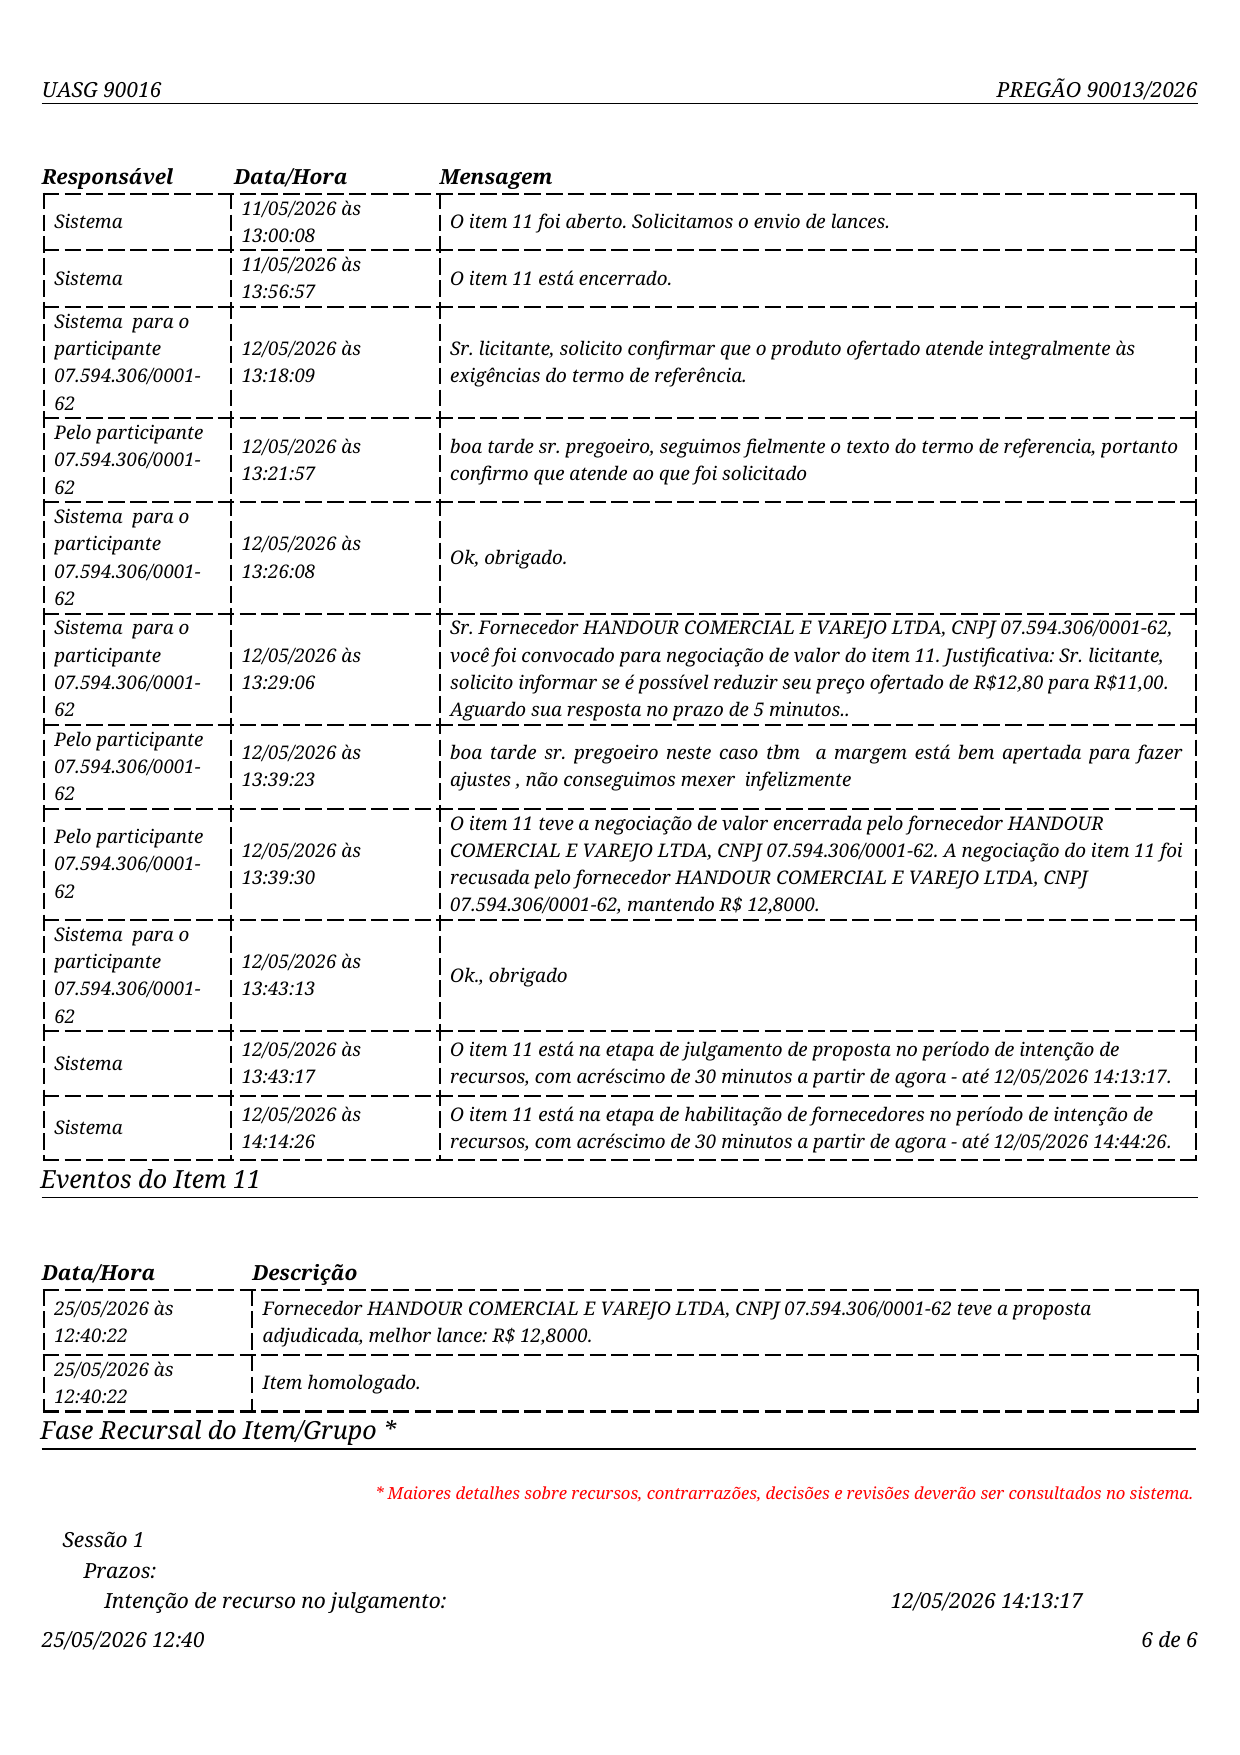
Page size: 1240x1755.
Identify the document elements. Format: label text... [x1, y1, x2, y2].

table_cell Sistema para o participante 07.594.306/0001-62 [44, 306, 231, 417]
text Eventos do Item 11 [40, 1161, 1200, 1196]
table_cell Sistema [44, 249, 231, 306]
text Fase Recursal do Item/Grupo * [40, 1412, 1200, 1447]
table_cell 12/05/2026 às 13:43:17 [231, 1030, 439, 1095]
table_cell Pelo participante 07.594.306/0001-62 [44, 724, 231, 808]
table_cell 12/05/2026 às 13:43:13 [231, 919, 439, 1030]
text Data/Hora Descrição [42, 1258, 1200, 1287]
table_header Sessão 1 Prazos: [63, 1525, 518, 1586]
table_header Sistema [44, 193, 231, 249]
table_cell boa tarde sr. pregoeiro, seguimos fielmente o texto do termo de referencia, portanto confirmo que atende ao que foi solicitado [440, 417, 1196, 501]
table_cell 12/05/2026 às 13:39:30 [231, 808, 439, 919]
table_header Fornecedor HANDOUR COMERCIAL E VAREJO LTDA, CNPJ 07.594.306/0001-62 teve a proposta adjudicada, melhor lance: R$ 12,8000. [252, 1289, 1198, 1354]
table_cell O item 11 está na etapa de julgamento de proposta no período de intenção de recursos, com acréscimo de 30 minutos a partir de agora - até 12/05/2026 14:13:17. [440, 1030, 1196, 1095]
table_cell 12/05/2026 às 13:29:06 [231, 613, 439, 724]
table_cell Sistema para o participante 07.594.306/0001-62 [44, 919, 231, 1030]
table_cell boa tarde sr. pregoeiro neste caso tbm a margem está bem apertada para fazer ajustes , não conseguimos mexer infelizmente [440, 724, 1196, 808]
table_cell 12/05/2026 às 13:39:23 [231, 724, 439, 808]
table_cell Item homologado. [252, 1354, 1198, 1410]
table_cell Intenção de recurso no julgamento: [63, 1586, 518, 1616]
text * Maiores detalhes sobre recursos, contrarrazões, decisões e revisões deverão ser consultados no sistema. [42, 1481, 1196, 1504]
table_cell 12/05/2026 às 13:21:57 [231, 417, 439, 501]
table_header 25/05/2026 às 12:40:22 [44, 1289, 252, 1354]
table_cell O item 11 está encerrado. [440, 249, 1196, 306]
table_cell O item 11 está na etapa de habilitação de fornecedores no período de intenção de recursos, com acréscimo de 30 minutos a partir de agora - até 12/05/2026 14:44:26. [440, 1095, 1196, 1159]
table_header 11/05/2026 às 13:00:08 [231, 193, 439, 249]
table_cell O item 11 teve a negociação de valor encerrada pelo fornecedor HANDOUR COMERCIAL E VAREJO LTDA, CNPJ 07.594.306/0001-62. A negociação do item 11 foi recusada pelo fornecedor HANDOUR COMERCIAL E VAREJO LTDA, CNPJ 07.594.306/0001-62, mantendo R$ 12,8000. [440, 808, 1196, 919]
table_header O item 11 foi aberto. Solicitamos o envio de lances. [440, 193, 1196, 249]
table_cell Ok, obrigado. [440, 501, 1196, 612]
table_header [518, 1525, 1085, 1586]
table_cell 12/05/2026 às 14:14:26 [231, 1095, 439, 1159]
table_cell Sistema para o participante 07.594.306/0001-62 [44, 613, 231, 724]
table_cell 12/05/2026 às 13:18:09 [231, 306, 439, 417]
table_cell Ok., obrigado [440, 919, 1196, 1030]
table_cell Pelo participante 07.594.306/0001-62 [44, 417, 231, 501]
table_cell 12/05/2026 às 13:26:08 [231, 501, 439, 612]
table_cell Sr. licitante, solicito confirmar que o produto ofertado atende integralmente às exigências do termo de referência. [440, 306, 1196, 417]
table_cell 12/05/2026 14:13:17 [518, 1586, 1085, 1616]
table_cell Pelo participante 07.594.306/0001-62 [44, 808, 231, 919]
table_cell Sistema para o participante 07.594.306/0001-62 [44, 501, 231, 612]
table_cell Sistema [44, 1095, 231, 1159]
table_cell 11/05/2026 às 13:56:57 [231, 249, 439, 306]
table_cell Sr. Fornecedor HANDOUR COMERCIAL E VAREJO LTDA, CNPJ 07.594.306/0001-62, você foi convocado para negociação de valor do item 11. Justificativa: Sr. licitante, solicito informar se é possível reduzir seu preço ofertado de R$12,80 para R$11,00. Aguardo sua resposta no prazo de 5 minutos.. [440, 613, 1196, 724]
text Responsável Data/Hora Mensagem [42, 162, 1200, 190]
table_cell 25/05/2026 às 12:40:22 [44, 1354, 252, 1410]
table_cell Sistema [44, 1030, 231, 1095]
